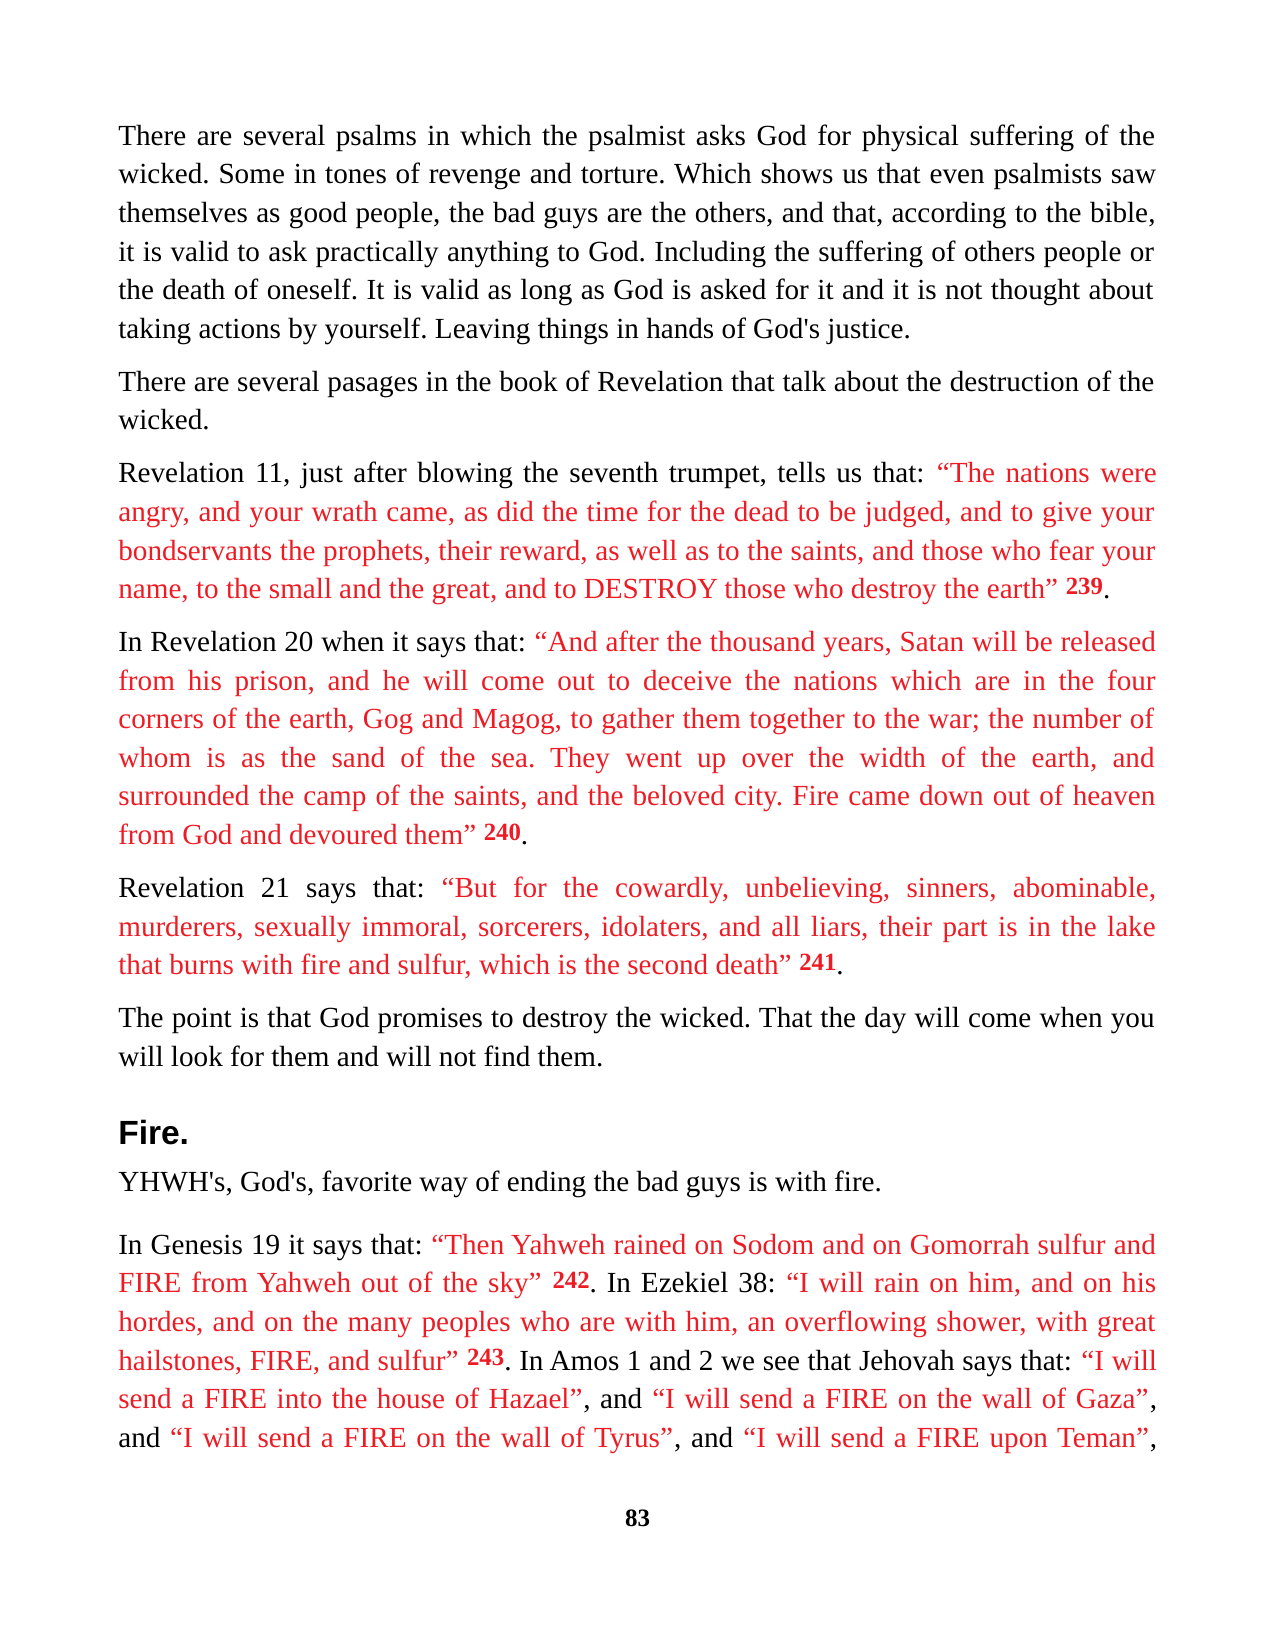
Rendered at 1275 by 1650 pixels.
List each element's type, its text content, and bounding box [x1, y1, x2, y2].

text There are several pasages in the book of Revelation that talk about the destruction of the wicked. [118, 364, 1157, 436]
subtitle Fire. [118, 1113, 1157, 1152]
text YHWH's, God's, favorite way of ending the bad guys is with fire. [118, 1164, 1157, 1198]
text In Genesis 19 it says that: “Then Yahweh rained on Sodom and on Gomorrah sulfur and FIRE from Yahweh out of the sky” . In Ezekiel 38: “I will rain on him, and on his hordes, and on the many peoples who are with him, an overflowing shower, with great hailstones, FIRE, and sulfur” . In Amos 1 and 2 we see that Jehovah says that: “I will send a FIRE into the house of Hazael”, and “I will send a FIRE on the wall of Gaza”, and “I will send a FIRE on the wall of Tyrus”, and “I will send a FIRE upon Teman”, [118, 1227, 1157, 1453]
text There are several psalms in which the psalmist asks God for physical suffering of the wicked. Some in tones of revenge and torture. Which shows us that even psalmists saw themselves as good people, the bad guys are the others, and that, according to the bible, it is valid to ask practically anything to God. Including the suffering of others people or the death of oneself. It is valid as long as God is asked for it and it is not thought about taking actions by yourself. Leaving things in hands of God's justice. [118, 118, 1157, 344]
text In Revelation 20 when it says that: “And after the thousand years, Satan will be released from his prison, and he will come out to deceive the nations which are in the four corners of the earth, Gog and Magog, to gather them together to the war; the number of whom is as the sand of the sea. They went up over the width of the earth, and surrounded the camp of the saints, and the beloved city. Fire came down out of heaven from God and devoured them” . [118, 624, 1157, 851]
text Revelation 21 says that: “But for the cowardly, unbelieving, sinners, abominable, murderers, sexually immoral, sorcerers, idolaters, and all liars, their part is in the lake that burns with fire and sulfur, which is the second death” . [118, 870, 1157, 981]
text Revelation 11, just after blowing the seventh trumpet, tells us that: “The nations were angry, and your wrath came, as did the time for the dead to be judged, and to give your bondservants the prophets, their reward, as well as to the saints, and those who fear your name, to the small and the great, and to DESTROY those who destroy the earth” . [118, 456, 1157, 605]
text The point is that God promises to destroy the wicked. That the day will come when you will look for them and will not find them. [118, 1000, 1157, 1072]
